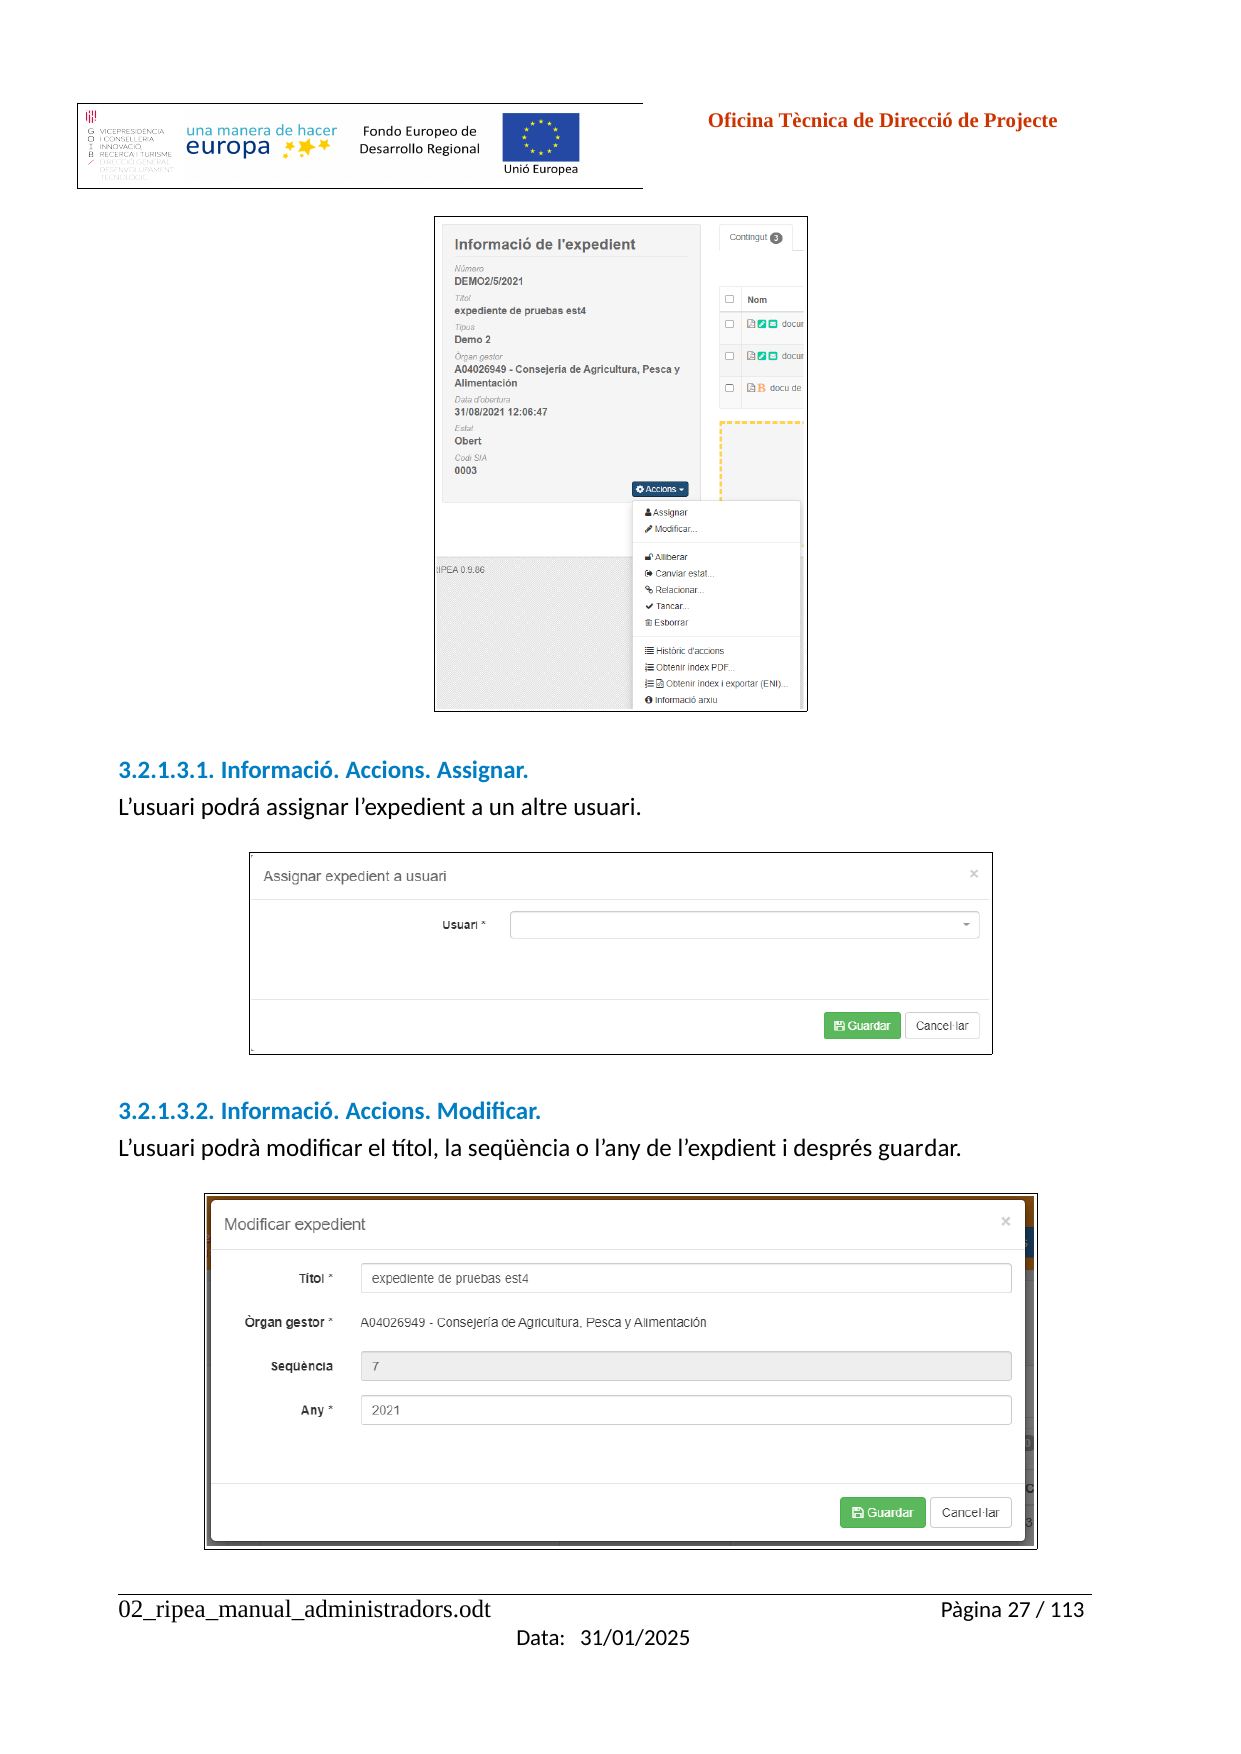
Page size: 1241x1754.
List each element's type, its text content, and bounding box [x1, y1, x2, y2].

text L’usuari podrá assignar l’expedient a un altre usuari. [118, 791, 1122, 822]
text L’usuari podrà modificar el títol, la seqüència o l’any de l’expdient i després guardar. [118, 1132, 1122, 1163]
subtitle 3.2.1.3.1. Informació. Accions. Assignar. [118, 754, 1122, 785]
picture [82, 108, 178, 182]
picture [184, 108, 585, 182]
picture [206, 1196, 1034, 1546]
picture [251, 855, 989, 1051]
picture [436, 219, 804, 709]
subtitle 3.2.1.3.2. Informació. Accions. Modificar. [118, 1095, 1122, 1126]
